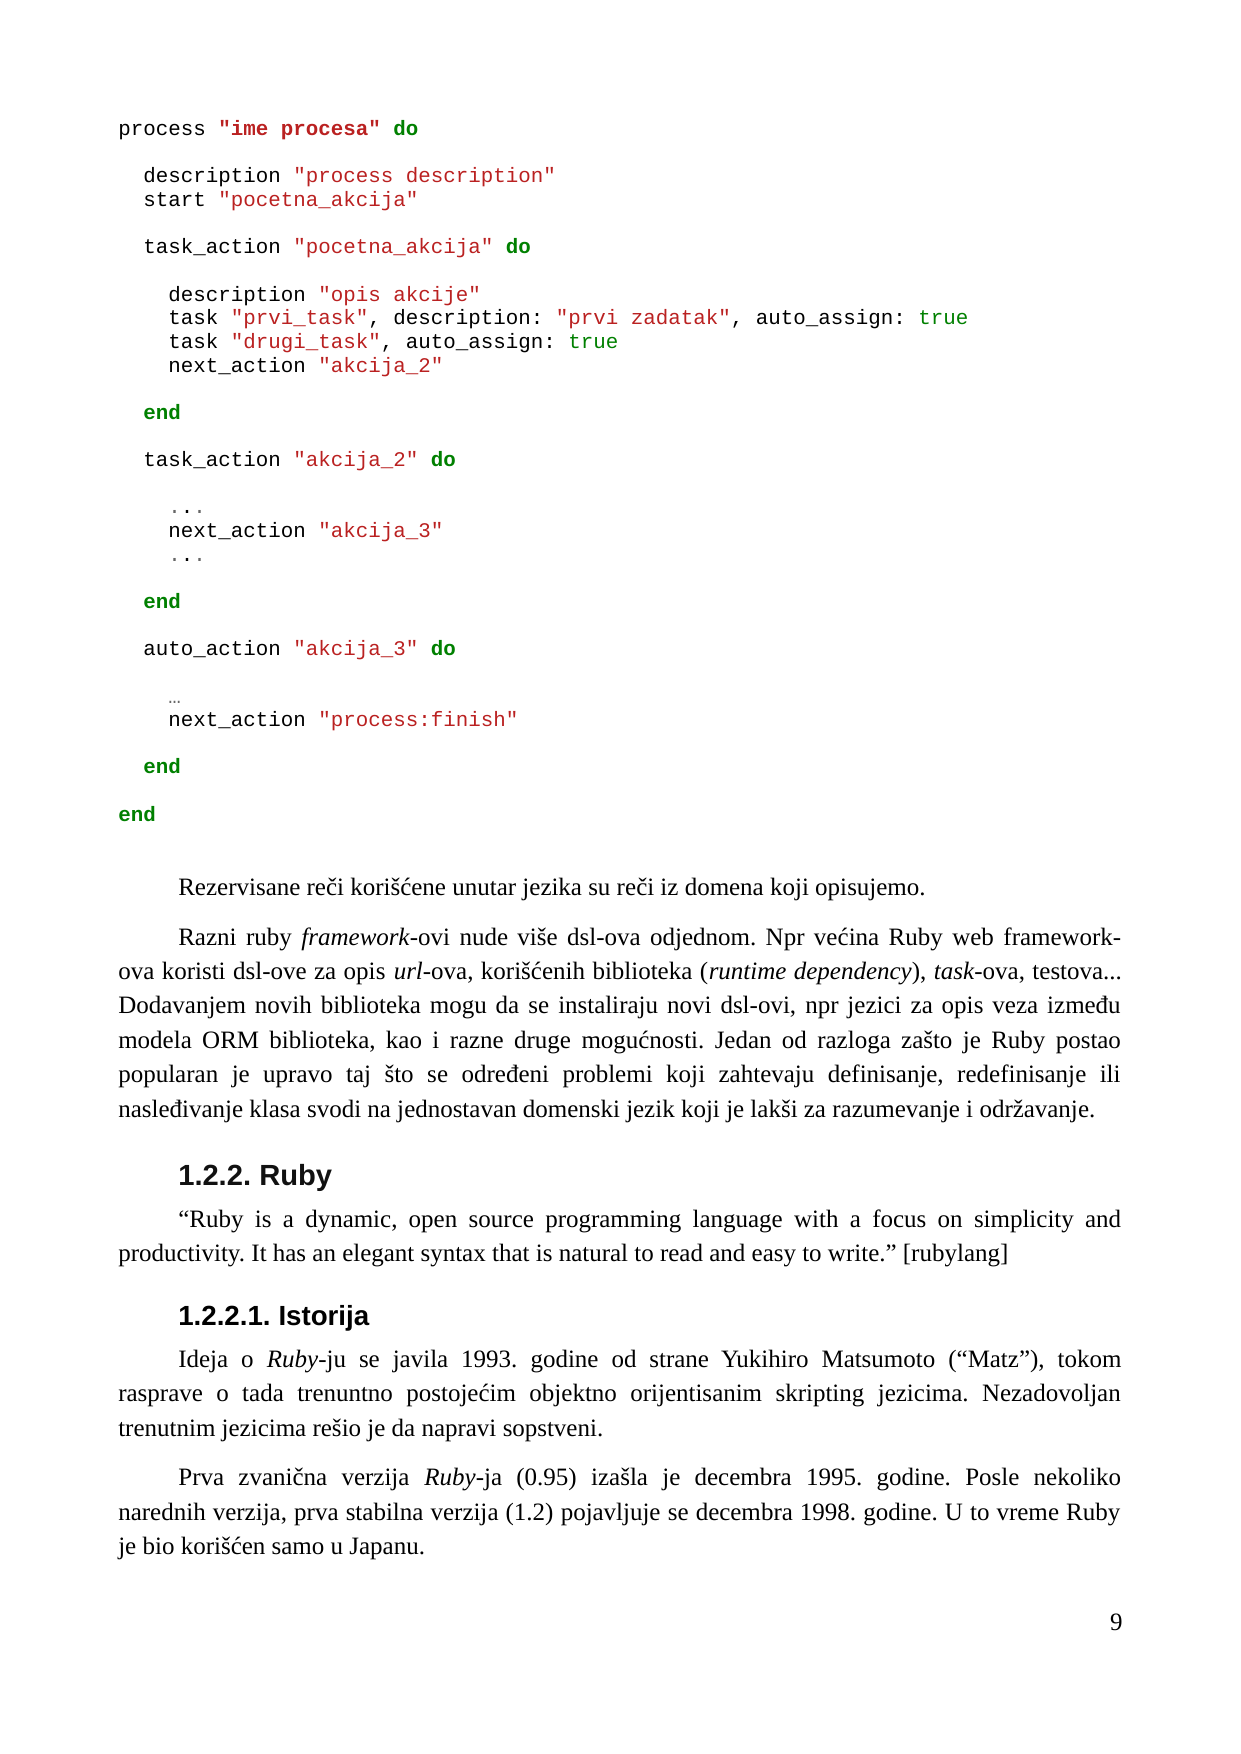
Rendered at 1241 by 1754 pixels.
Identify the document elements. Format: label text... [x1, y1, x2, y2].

text end [118, 804, 1122, 827]
text next_action "process:finish" [118, 709, 1122, 733]
text Rezervisane reči korišćene unutar jezika su reči iz domena koji opisujemo. [118, 872, 1122, 901]
text “Ruby is a dynamic, open source programming language with a focus on simplicity and productivity. It has an elegant syntax that is natural to read and easy to write.” [rubylang] [118, 1204, 1122, 1267]
text auto_action "akcija_3" do [118, 638, 1122, 662]
text task_action "pocetna_akcija" do [118, 236, 1122, 260]
text task "prvi_task", description: "prvi zadatak", auto_assign: true [118, 307, 1122, 331]
text Ideja o Ruby-ju se javila 1993. godine od strane Yukihiro Matsumoto (“Matz”), tokom rasprave o tada trenuntno postojećim objektno orijentisanim skripting jezicima. Nezadovoljan trenutnim jezicima rešio je da napravi sopstveni. [118, 1344, 1122, 1442]
text process "ime procesa" do [118, 118, 1122, 142]
text Razni ruby framework-ovi nude više dsl-ova odjednom. Npr većina Ruby web framework-ova koristi dsl-ove za opis url-ova, korišćenih biblioteka (runtime dependency), task-ova, testova... Dodavanjem novih biblioteka mogu da se instaliraju novi dsl-ovi, npr jezici za opis veza između modela ORM biblioteka, kao i razne druge mogućnosti. Jedan od razloga zašto je Ruby postao popularan je upravo taj što se određeni problemi koji zahtevaju definisanje, redefinisanje ili nasleđivanje klasa svodi na jednostavan domenski jezik koji je lakši za razumevanje i održavanje. [118, 922, 1122, 1123]
text Prva zvanična verzija Ruby-ja (0.95) izašla je decembra 1995. godine. Posle nekoliko narednih verzija, prva stabilna verzija (1.2) pojavljuje se decembra 1998. godine. U to vreme Ruby je bio korišćen samo u Japanu. [118, 1462, 1122, 1560]
text … [118, 686, 1122, 709]
text next_action "akcija_3" [118, 520, 1122, 544]
text ... [118, 496, 1122, 520]
subtitle Istorija [118, 1300, 1122, 1332]
text ... [118, 544, 1122, 567]
text task_action "akcija_2" do [118, 449, 1122, 473]
text description "opis akcije" [118, 284, 1122, 307]
text end [118, 591, 1122, 615]
subtitle Ruby [118, 1158, 1122, 1191]
text task "drugi_task", auto_assign: true [118, 331, 1122, 354]
text start "pocetna_akcija" [118, 189, 1122, 213]
text end [118, 757, 1122, 780]
text next_action "akcija_2" [118, 354, 1122, 378]
text end [118, 402, 1122, 426]
text description "process description" [118, 165, 1122, 189]
